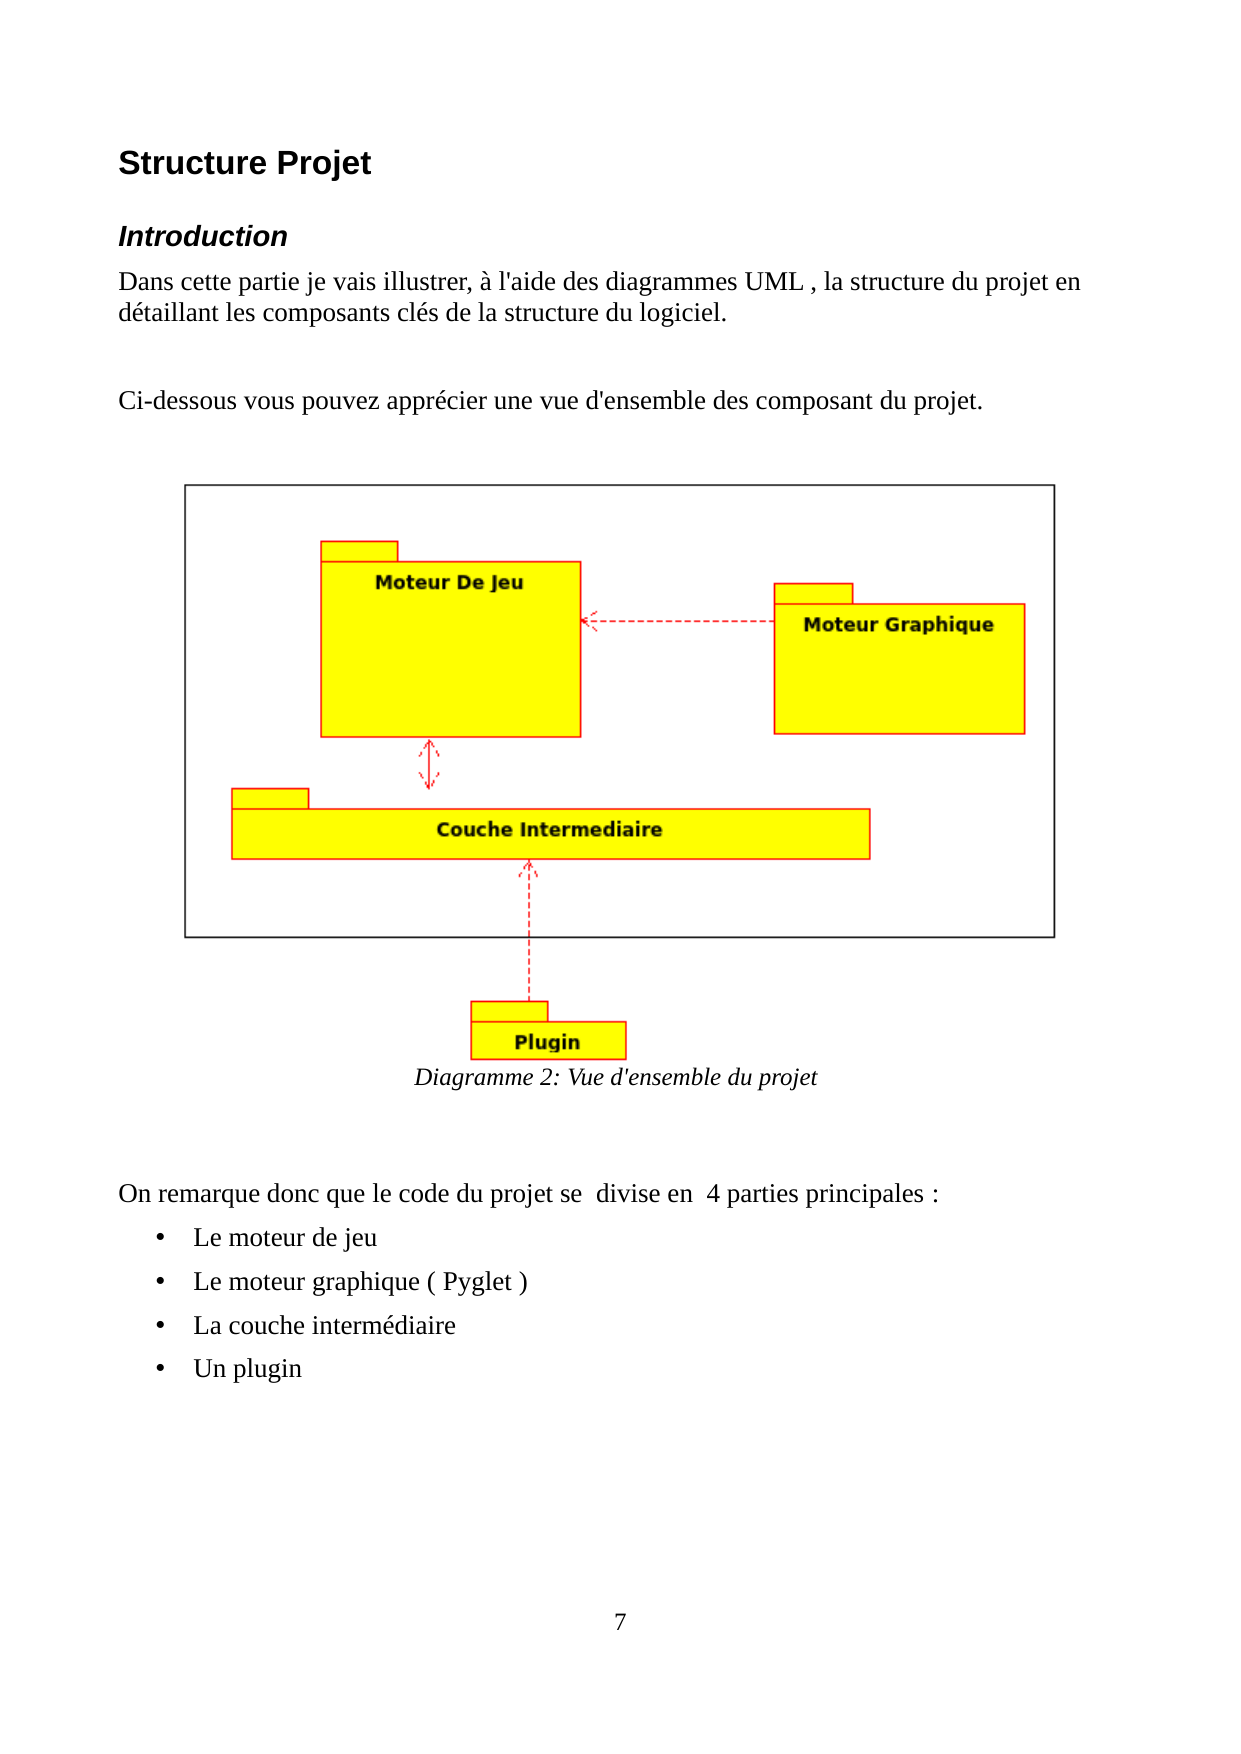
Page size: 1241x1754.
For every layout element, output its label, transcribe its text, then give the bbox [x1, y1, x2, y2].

list Un plugin [156, 1352, 1122, 1384]
picture [183, 483, 1057, 1062]
text Dans cette partie je vais illustrer, à l'aide des diagrammes UML , la structure du projet en détaillant les composants clés de la structure du logiciel. [118, 265, 1122, 328]
text Diagramme 2: Vue d'ensemble du projet [183, 1062, 1057, 1090]
list La couche intermédiaire [156, 1309, 1122, 1340]
subtitle Structure Projet [118, 143, 1122, 182]
text On remarque donc que le code du projet se divise en 4 parties principales : [118, 1178, 1122, 1209]
list Le moteur de jeu [156, 1221, 1122, 1252]
subtitle Introduction [118, 219, 1122, 253]
text Ci-dessous vous pouvez apprécier une vue d'ensemble des composant du projet. [118, 384, 1122, 415]
list Le moteur graphique ( Pyglet ) [156, 1265, 1122, 1296]
